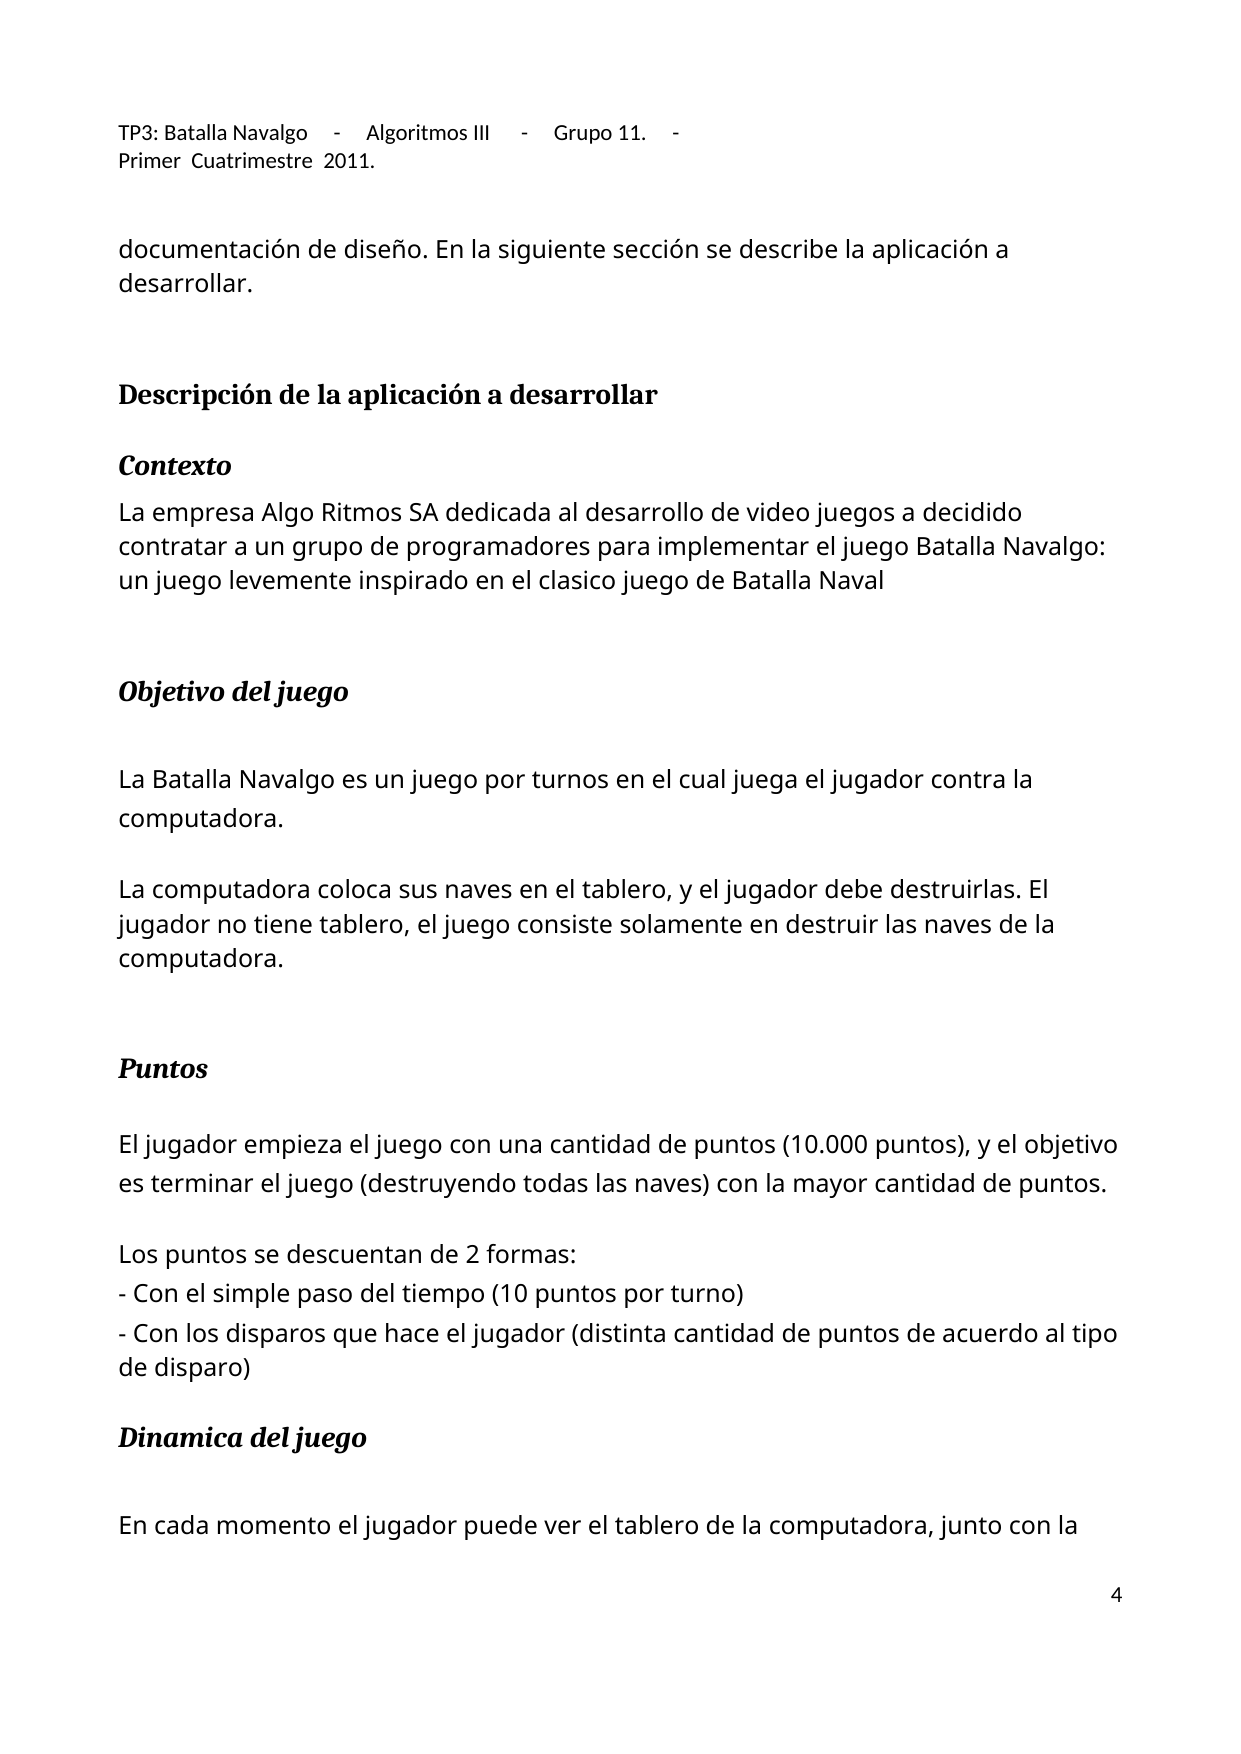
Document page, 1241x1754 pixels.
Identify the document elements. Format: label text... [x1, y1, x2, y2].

text - Con los disparos que hace el jugador (distinta cantidad de puntos de acuerdo al tipo de disparo) [118, 1315, 1122, 1383]
text La computadora coloca sus naves en el tablero, y el jugador debe destruirlas. El jugador no tiene tablero, el juego consiste solamente en destruir las naves de la computadora. [118, 872, 1122, 974]
text La Batalla Navalgo es un juego por turnos en el cual juega el jugador contra la computadora. [118, 762, 1122, 835]
text El jugador empieza el juego con una cantidad de puntos (10.000 puntos), y el objetivo es terminar el juego (destruyendo todas las naves) con la mayor cantidad de puntos. [118, 1126, 1122, 1200]
text Los puntos se descuentan de 2 formas: [118, 1237, 1122, 1271]
text Descripción de la aplicación a desarrollar [118, 378, 1122, 411]
text Dinamica del juego [118, 1421, 1122, 1454]
text Puntos [118, 1052, 1122, 1086]
text - Con el simple paso del tiempo (10 puntos por turno) [118, 1276, 1122, 1310]
text Objetivo del juego [118, 675, 1122, 709]
text En cada momento el jugador puede ver el tablero de la computadora, junto con la [118, 1507, 1122, 1542]
text Contexto [118, 449, 1122, 482]
text La empresa Algo Ritmos SA dedicada al desarrollo de video juegos a decidido contratar a un grupo de programadores para implementar el juego Batalla Navalgo: un juego levemente inspirado en el clasico juego de Batalla Naval [118, 495, 1122, 597]
text documentación de diseño. En la siguiente sección se describe la aplicación a desarrollar. [118, 232, 1122, 300]
